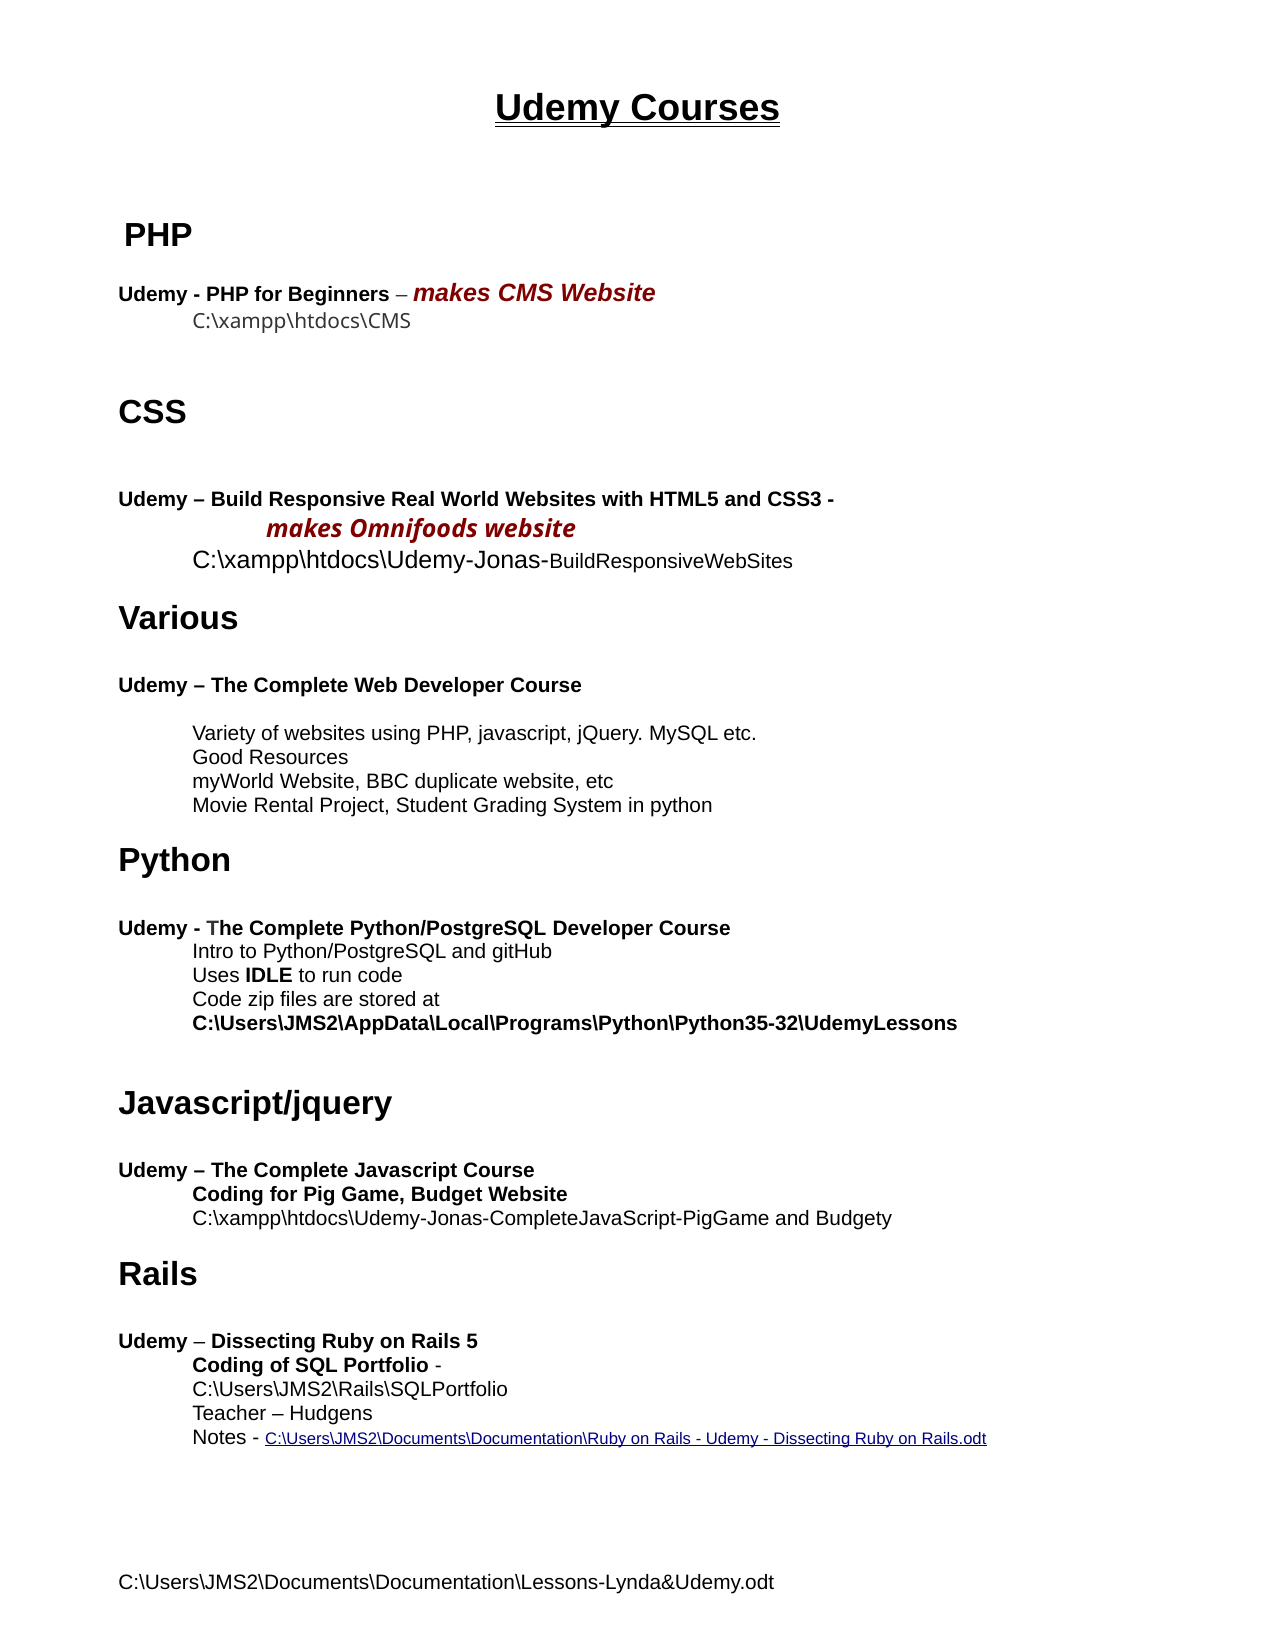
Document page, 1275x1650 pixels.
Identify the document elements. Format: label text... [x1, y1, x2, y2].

text Udemy - The Complete Python/PostgreSQL Developer Course [118, 915, 1157, 939]
text myWorld Website, BBC duplicate website, etc [118, 769, 1157, 793]
text C:\xampp\htdocs\Udemy-Jonas-BuildResponsiveWebSites [118, 545, 1157, 574]
text Udemy – Dissecting Ruby on Rails 5 [118, 1329, 1157, 1353]
text Movie Rental Project, Student Grading System in python [118, 793, 1157, 817]
text Udemy – The Complete Javascript Course [118, 1158, 1157, 1182]
subtitle Javascript/jquery [118, 1083, 1157, 1122]
text Variety of websites using PHP, javascript, jQuery. MySQL etc. [118, 721, 1157, 745]
text C:\xampp\htdocs\CMS [118, 307, 1157, 335]
text Intro to Python/PostgreSQL and gitHub [118, 939, 1157, 963]
text C:\Users\JMS2\Rails\SQLPortfolio [118, 1377, 1157, 1401]
subtitle Rails [118, 1254, 1157, 1292]
text Coding for Pig Game, Budget Website [118, 1182, 1157, 1206]
text C:\xampp\htdocs\Udemy-Jonas-CompleteJavaScript-PigGame and Budgety [118, 1206, 1157, 1230]
text Code zip files are stored at [118, 987, 1157, 1011]
text C:\Users\JMS2\AppData\Local\Programs\Python\Python35-32\UdemyLessons [118, 1011, 1157, 1035]
text Teacher – Hudgens [118, 1401, 1157, 1424]
text CSS [118, 392, 1157, 430]
text Coding of SQL Portfolio - [118, 1353, 1157, 1377]
subtitle Python [118, 841, 1157, 879]
text Udemy - PHP for Beginners – makes CMS Website [118, 278, 1157, 307]
text Udemy – Build Responsive Real World Websites with HTML5 and CSS3 - [118, 487, 1157, 511]
subtitle Various [118, 598, 1157, 636]
text makes Omnifoods website [118, 511, 1157, 545]
text Good Resources [118, 745, 1157, 769]
text Udemy – The Complete Web Developer Course [118, 673, 1157, 697]
text Notes - C:\Users\JMS2\Documents\Documentation\Ruby on Rails - Udemy - Dissecting Ruby on Rails.odt [118, 1424, 1157, 1448]
subtitle Udemy Courses [118, 85, 1157, 128]
text Uses IDLE to run code [118, 963, 1157, 987]
text PHP [118, 215, 1157, 254]
